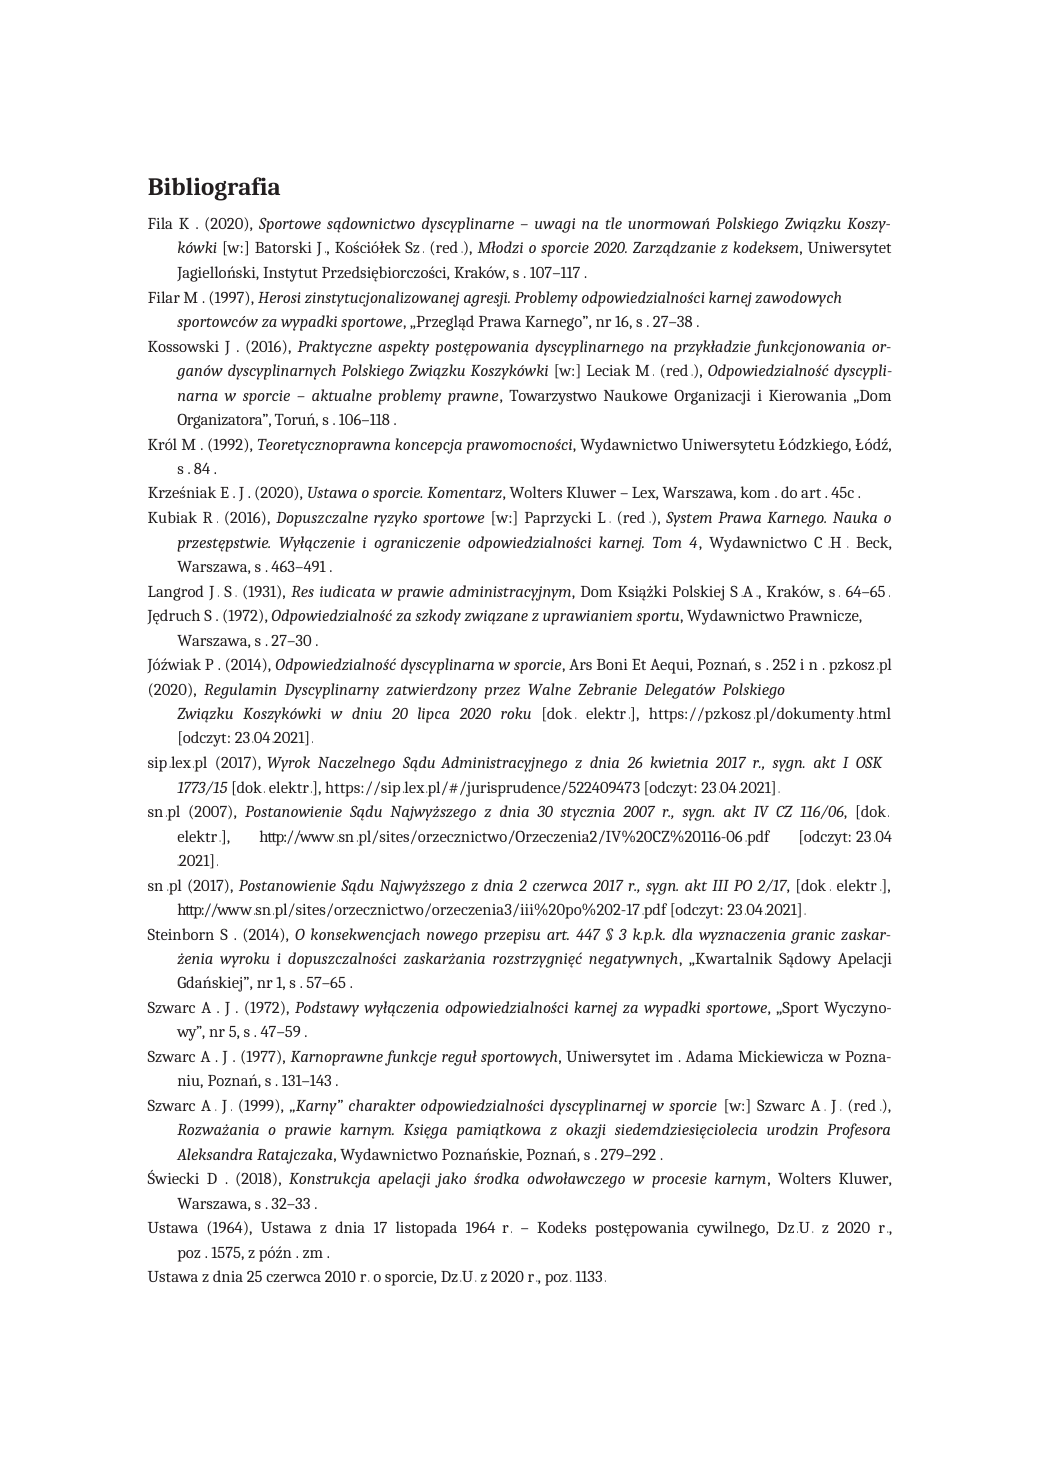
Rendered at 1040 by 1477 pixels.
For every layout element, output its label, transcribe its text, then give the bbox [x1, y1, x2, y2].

text sn .pl (2007), Postanowienie Sądu Najwyższego z dnia 30 stycznia 2007 r., sygn. akt IV CZ 116/06, [dok . elektr .], http://www .sn .pl/sites/orzecznictwo/Orzeczenia2/IV%20CZ%20116-06 .pdf [odczyt: 23 .04 .2021] . [147, 803, 892, 871]
text Związku Koszykówki w dniu 20 lipca 2020 roku [dok . elektr .], https://pzkosz .pl/dokumenty .html [odczyt: 23 .04 .2021] . [177, 704, 892, 748]
text Fila K . (2020), Sportowe sądownictwo dyscyplinarne – uwagi na tle unormowań Polskiego Związku Koszy- kówki [w:] Batorski J ., Kościółek Sz . (red .), Młodzi o sporcie 2020. Zarządzanie z kodeksem, Uniwersytet Jagielloński, Instytut Przedsiębiorczości, Kraków, s . 107–117 . [147, 214, 892, 282]
text 1773/15 [dok . elektr .], https://sip .lex .pl/#/jurisprudence/522409473 [odczyt: 23 .04 .2021] . [177, 778, 968, 797]
text sip .lex .pl (2017), Wyrok Naczelnego Sądu Administracyjnego z dnia 26 kwietnia 2017 r., sygn. akt I OSK [147, 753, 968, 773]
text sportowców za wypadki sportowe, „Przegląd Prawa Karnego”, nr 16, s . 27–38 . [177, 312, 968, 332]
text Warszawa, s . 27–30 . [177, 631, 968, 650]
text Ustawa (1964), Ustawa z dnia 17 listopada 1964 r . – Kodeks postępowania cywilnego, Dz .U . z 2020 r ., poz . 1575, z późn . zm . [147, 1219, 892, 1262]
text Szwarc A . J . (1977), Karnoprawne funkcje reguł sportowych, Uniwersytet im . Adama Mickiewicza w Pozna- niu, Poznań, s . 131–143 . [147, 1047, 892, 1091]
text sn .pl (2017), Postanowienie Sądu Najwyższego z dnia 2 czerwca 2017 r., sygn. akt III PO 2/17, [dok . elektr .], http://www .sn .pl/sites/orzecznictwo/orzeczenia3/iii%20po%202-17 .pdf [odczyt: 23 .04 .2021] . [147, 876, 892, 920]
text Krześniak E . J . (2020), Ustawa o sporcie. Komentarz, Wolters Kluwer – Lex, Warszawa, kom . do art . 45c . [148, 484, 968, 503]
text Świecki D . (2018), Konstrukcja apelacji jako środka odwoławczego w procesie karnym, Wolters Kluwer, Warszawa, s . 32–33 . [147, 1170, 892, 1213]
text Steinborn S . (2014), O konsekwencjach nowego przepisu art. 447 § 3 k.p.k. dla wyznaczenia granic zaskar- żenia wyroku i dopuszczalności zaskarżania rozstrzygnięć negatywnych, „Kwartalnik Sądowy Apelacji Gdańskiej”, nr 1, s . 57–65 . [147, 925, 892, 993]
text Langrod J . S . (1931), Res iudicata w prawie administracyjnym, Dom Książki Polskiej S .A ., Kraków, s . 64–65 . Jędruch S . (1972), Odpowiedzialność za szkody związane z uprawianiem sportu, Wydawnictwo Prawnicze, [147, 582, 892, 626]
text Jóźwiak P . (2014), Odpowiedzialność dyscyplinarna w sporcie, Ars Boni Et Aequi, Poznań, s . 252 i n . pzkosz .pl (2020), Regulamin Dyscyplinarny zatwierdzony przez Walne Zebranie Delegatów Polskiego [147, 656, 892, 699]
text Ustawa z dnia 25 czerwca 2010 r . o sporcie, Dz .U . z 2020 r ., poz . 1133 . [147, 1268, 968, 1287]
subtitle Bibliografia [148, 173, 968, 202]
text Filar M . (1997), Herosi zinstytucjonalizowanej agresji. Problemy odpowiedzialności karnej zawodowych [148, 287, 968, 307]
text Szwarc A . J . (1999), „Karny” charakter odpowiedzialności dyscyplinarnej w sporcie [w:] Szwarc A . J . (red .), Rozważania o prawie karnym. Księga pamiątkowa z okazji siedemdziesięciolecia urodzin Profesora Aleksandra Ratajczaka, Wydawnictwo Poznańskie, Poznań, s . 279–292 . [147, 1096, 892, 1164]
text Szwarc A . J . (1972), Podstawy wyłączenia odpowiedzialności karnej za wypadki sportowe, „Sport Wyczyno- wy”, nr 5, s . 47–59 . [147, 998, 892, 1042]
text Kossowski J . (2016), Praktyczne aspekty postępowania dyscyplinarnego na przykładzie funkcjonowania or- ganów dyscyplinarnych Polskiego Związku Koszykówki [w:] Leciak M . (red .), Odpowiedzialność dyscypli- narna w sporcie – aktualne problemy prawne, Towarzystwo Naukowe Organizacji i Kierowania „Dom Organizatora”, Toruń, s . 106–118 . [147, 337, 892, 430]
text Król M . (1992), Teoretycznoprawna koncepcja prawomocności, Wydawnictwo Uniwersytetu Łódzkiego, Łódź, s . 84 . [147, 435, 892, 479]
text Kubiak R . (2016), Dopuszczalne ryzyko sportowe [w:] Paprzycki L . (red .), System Prawa Karnego. Nauka o przestępstwie. Wyłączenie i ograniczenie odpowiedzialności karnej. Tom 4, Wydawnictwo C .H . Beck, Warszawa, s . 463–491 . [147, 508, 892, 577]
